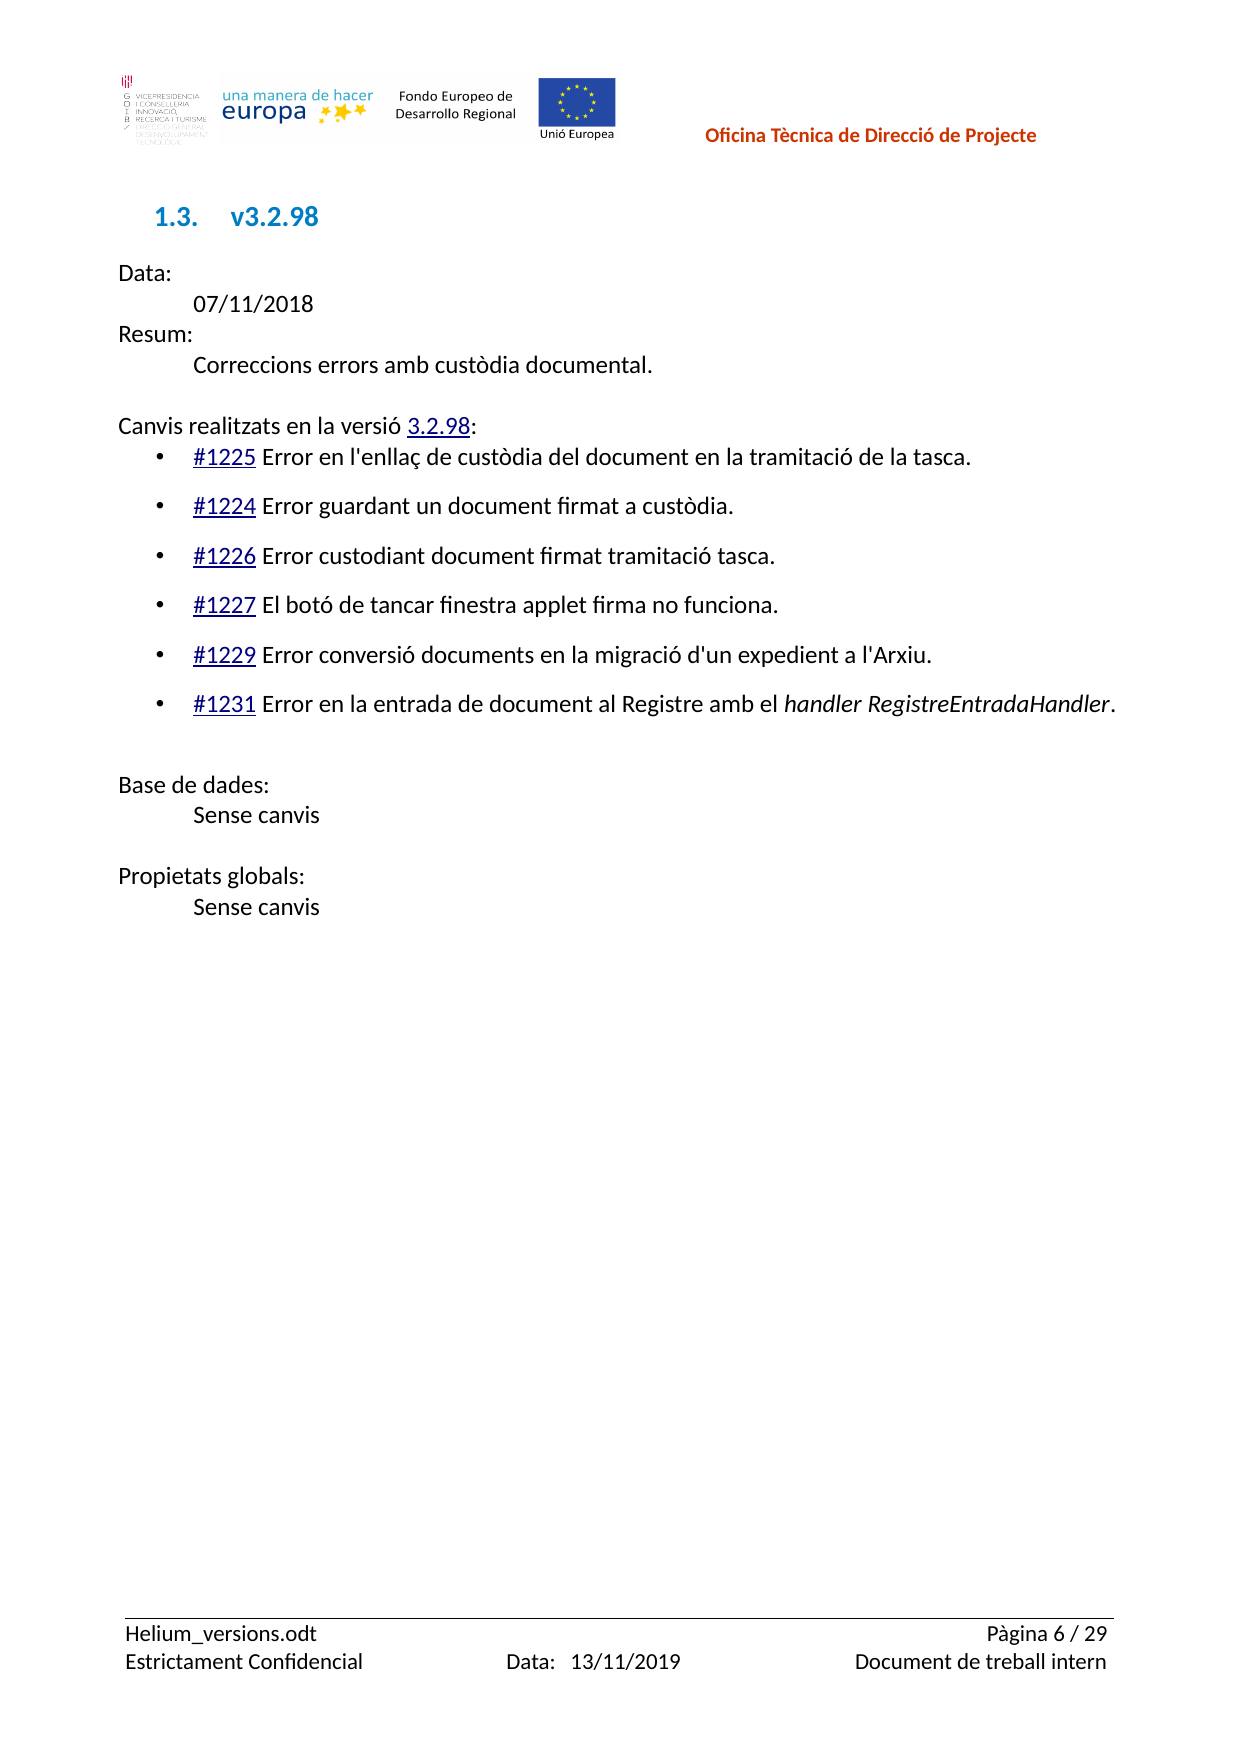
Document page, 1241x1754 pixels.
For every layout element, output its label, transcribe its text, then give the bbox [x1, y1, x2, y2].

text Base de dades: [118, 769, 1122, 799]
list #1227 El botó de tancar finestra applet firma no funciona. [156, 589, 1122, 620]
list #1225 Error en l'enllaç de custòdia del document en la tramitació de la tasca. [156, 441, 1122, 471]
picture [118, 73, 213, 147]
text Canvis realitzats en la versió 3.2.98: [118, 410, 1122, 441]
list #1231 Error en la entrada de document al Registre amb el handler RegistreEntradaHandler. [156, 689, 1122, 719]
text Sense canvis [118, 891, 1122, 921]
text Resum: [118, 319, 1122, 349]
list #1226 Error custodiant document firmat tramitació tasca. [156, 540, 1122, 570]
subtitle v3.2.98 [153, 198, 1122, 234]
text Data: [118, 258, 1122, 288]
list #1224 Error guardant un document firmat a custòdia. [156, 490, 1122, 521]
list #1229 Error conversió documents en la migració d'un expedient a l'Arxiu. [156, 639, 1122, 669]
picture [219, 73, 621, 147]
text Sense canvis [118, 799, 1122, 830]
text Correccions errors amb custòdia documental. [118, 349, 1122, 380]
text 07/11/2018 [118, 288, 1122, 319]
text Propietats globals: [118, 860, 1122, 891]
